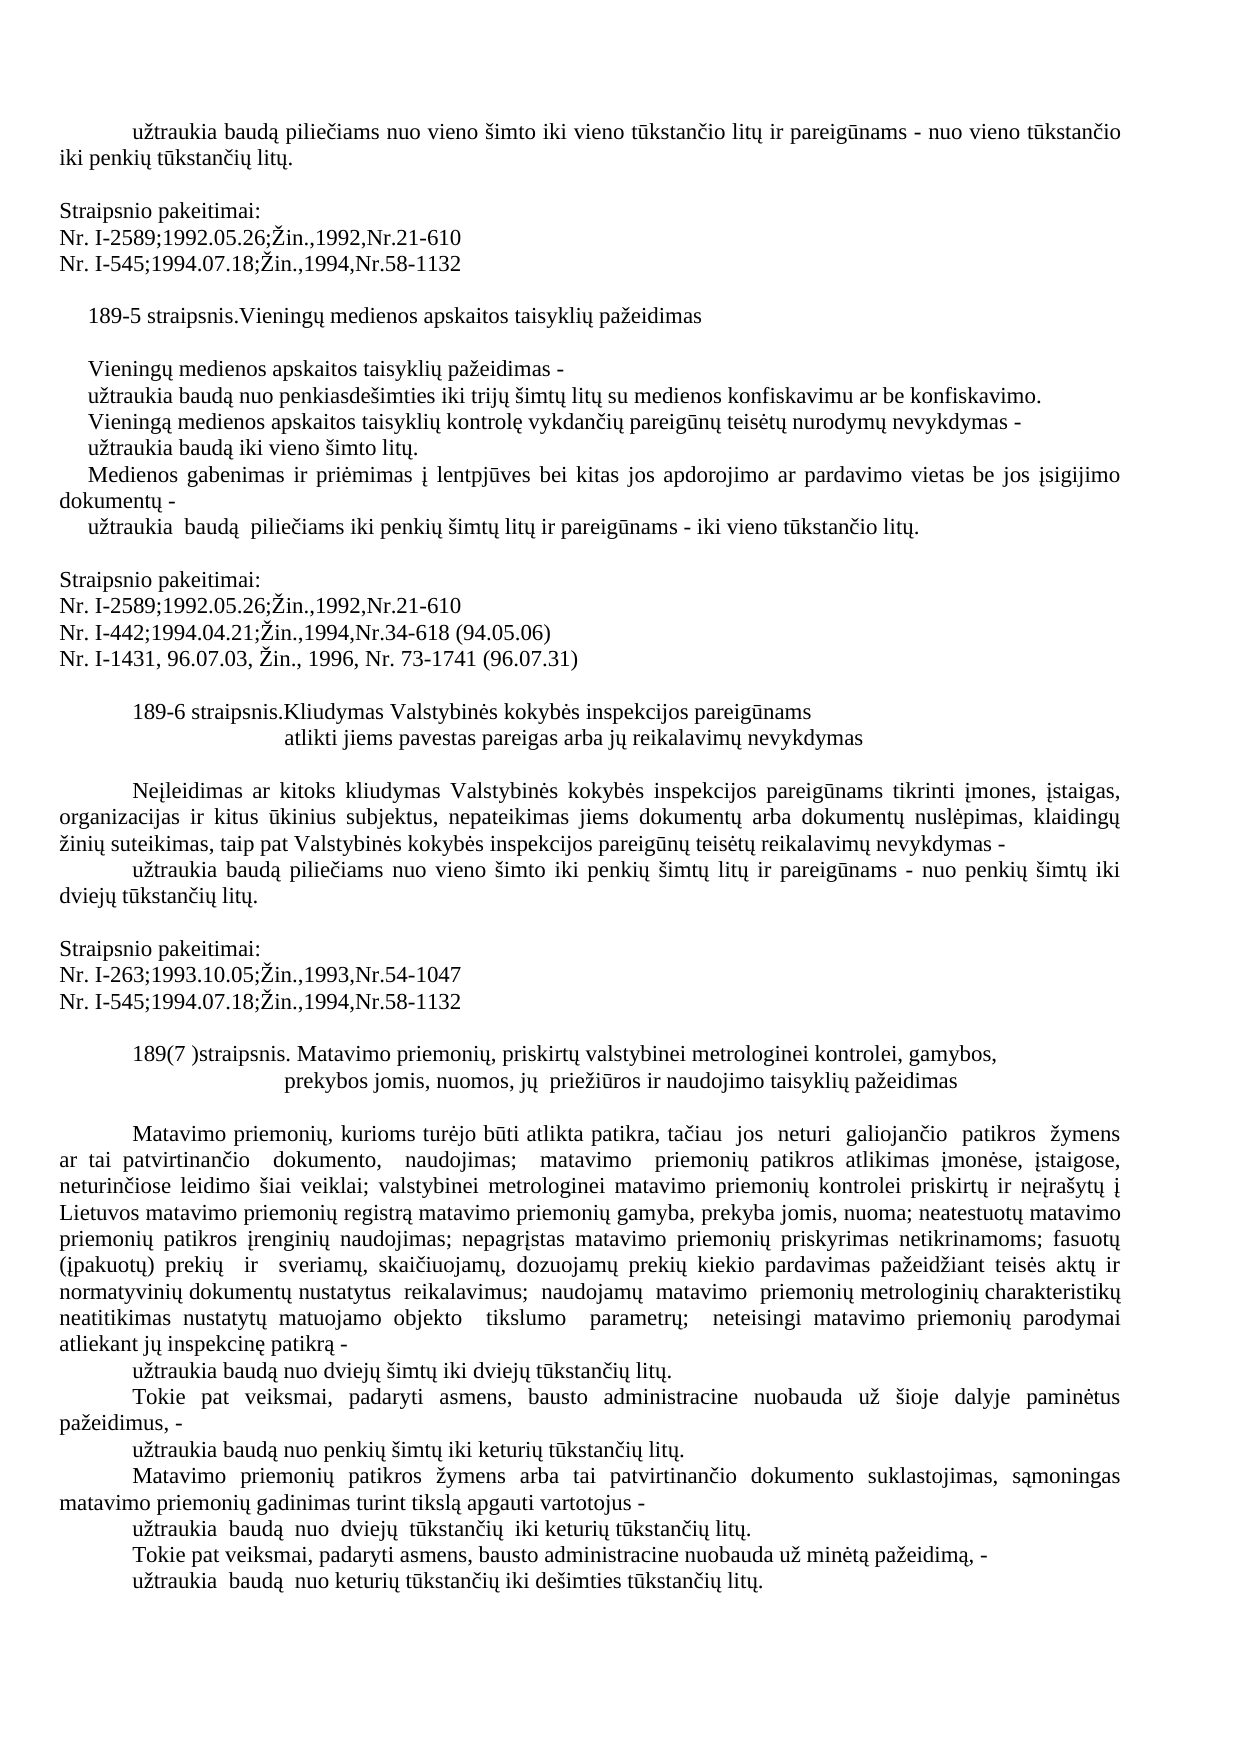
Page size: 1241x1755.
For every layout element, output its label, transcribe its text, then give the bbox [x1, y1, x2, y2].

text Tokie pat veiksmai, padaryti asmens, bausto administracine nuobauda už šioje dalyje paminėtus pažeidimus, - [59, 1383, 1122, 1436]
text Nr. I-1431, 96.07.03, Žin., 1996, Nr. 73-1741 (96.07.31) [59, 645, 1122, 672]
text Straipsnio pakeitimai: [59, 566, 1122, 592]
text užtraukia baudą iki vieno šimto litų. [59, 434, 1122, 461]
text užtraukia baudą nuo dviejų tūkstančių iki keturių tūkstančių litų. [59, 1515, 1122, 1541]
text Tokie pat veiksmai, padaryti asmens, bausto administracine nuobauda už minėtą pažeidimą, - [59, 1541, 1122, 1568]
text Vieningų medienos apskaitos taisyklių pažeidimas - [59, 355, 1122, 382]
text atlikti jiems pavestas pareigas arba jų reikalavimų nevykdymas [59, 724, 1122, 751]
text užtraukia baudą nuo penkiasdešimties iki trijų šimtų litų su medienos konfiskavimu ar be konfiskavimo. [59, 382, 1122, 408]
text Straipsnio pakeitimai: [59, 935, 1122, 961]
text užtraukia baudą piliečiams iki penkių šimtų litų ir pareigūnams - iki vieno tūkstančio litų. [59, 513, 1122, 540]
text Nr. I-545;1994.07.18;Žin.,1994,Nr.58-1132 [59, 988, 1122, 1014]
text užtraukia baudą nuo dviejų šimtų iki dviejų tūkstančių litų. [59, 1357, 1122, 1383]
text užtraukia baudą nuo keturių tūkstančių iki dešimties tūkstančių litų. [59, 1568, 1122, 1594]
text Straipsnio pakeitimai: [59, 197, 1122, 223]
text Neįleidimas ar kitoks kliudymas Valstybinės kokybės inspekcijos pareigūnams tikrinti įmones, įstaigas, organizacijas ir kitus ūkinius subjektus, nepateikimas jiems dokumentų arba dokumentų nuslėpimas, klaidingų žinių suteikimas, taip pat Valstybinės kokybės inspekcijos pareigūnų teisėtų reikalavimų nevykdymas - [59, 777, 1122, 856]
text užtraukia baudą piliečiams nuo vieno šimto iki vieno tūkstančio litų ir pareigūnams - nuo vieno tūkstančio iki penkių tūkstančių litų. [59, 118, 1122, 171]
text 189(7 )straipsnis. Matavimo priemonių, priskirtų valstybinei metrologinei kontrolei, gamybos, [59, 1041, 1122, 1067]
text Medienos gabenimas ir priėmimas į lentpjūves bei kitas jos apdorojimo ar pardavimo vietas be jos įsigijimo dokumentų - [59, 461, 1122, 513]
text Matavimo priemonių, kurioms turėjo būti atlikta patikra, tačiau jos neturi galiojančio patikros žymens ar tai patvirtinančio dokumento, naudojimas; matavimo priemonių patikros atlikimas įmonėse, įstaigose, neturinčiose leidimo šiai veiklai; valstybinei metrologinei matavimo priemonių kontrolei priskirtų ir neįrašytų į Lietuvos matavimo priemonių registrą matavimo priemonių gamyba, prekyba jomis, nuoma; neatestuotų matavimo priemonių patikros įrenginių naudojimas; nepagrįstas matavimo priemonių priskyrimas netikrinamoms; fasuotų (įpakuotų) prekių ir sveriamų, skaičiuojamų, dozuojamų prekių kiekio pardavimas pažeidžiant teisės aktų ir normatyvinių dokumentų nustatytus reikalavimus; naudojamų matavimo priemonių metrologinių charakteristikų neatitikimas nustatytų matuojamo objekto tikslumo parametrų; neteisingi matavimo priemonių parodymai atliekant jų inspekcinę patikrą - [59, 1119, 1122, 1357]
text Matavimo priemonių patikros žymens arba tai patvirtinančio dokumento suklastojimas, sąmoningas matavimo priemonių gadinimas turint tikslą apgauti vartotojus - [59, 1462, 1122, 1515]
text Nr. I-263;1993.10.05;Žin.,1993,Nr.54-1047 [59, 961, 1122, 988]
text Nr. I-2589;1992.05.26;Žin.,1992,Nr.21-610 [59, 223, 1122, 250]
text 189-6 straipsnis.Kliudymas Valstybinės kokybės inspekcijos pareigūnams [59, 698, 1122, 724]
text prekybos jomis, nuomos, jų priežiūros ir naudojimo taisyklių pažeidimas [209, 1067, 1122, 1093]
text užtraukia baudą piliečiams nuo vieno šimto iki penkių šimtų litų ir pareigūnams - nuo penkių šimtų iki dviejų tūkstančių litų. [59, 856, 1122, 909]
text užtraukia baudą nuo penkių šimtų iki keturių tūkstančių litų. [59, 1436, 1122, 1462]
text Nr. I-545;1994.07.18;Žin.,1994,Nr.58-1132 [59, 250, 1122, 276]
text Nr. I-2589;1992.05.26;Žin.,1992,Nr.21-610 [59, 592, 1122, 619]
text Vieningą medienos apskaitos taisyklių kontrolę vykdančių pareigūnų teisėtų nurodymų nevykdymas - [59, 408, 1122, 434]
text 189-5 straipsnis.Vieningų medienos apskaitos taisyklių pažeidimas [59, 303, 1122, 329]
text Nr. I-442;1994.04.21;Žin.,1994,Nr.34-618 (94.05.06) [59, 619, 1122, 645]
